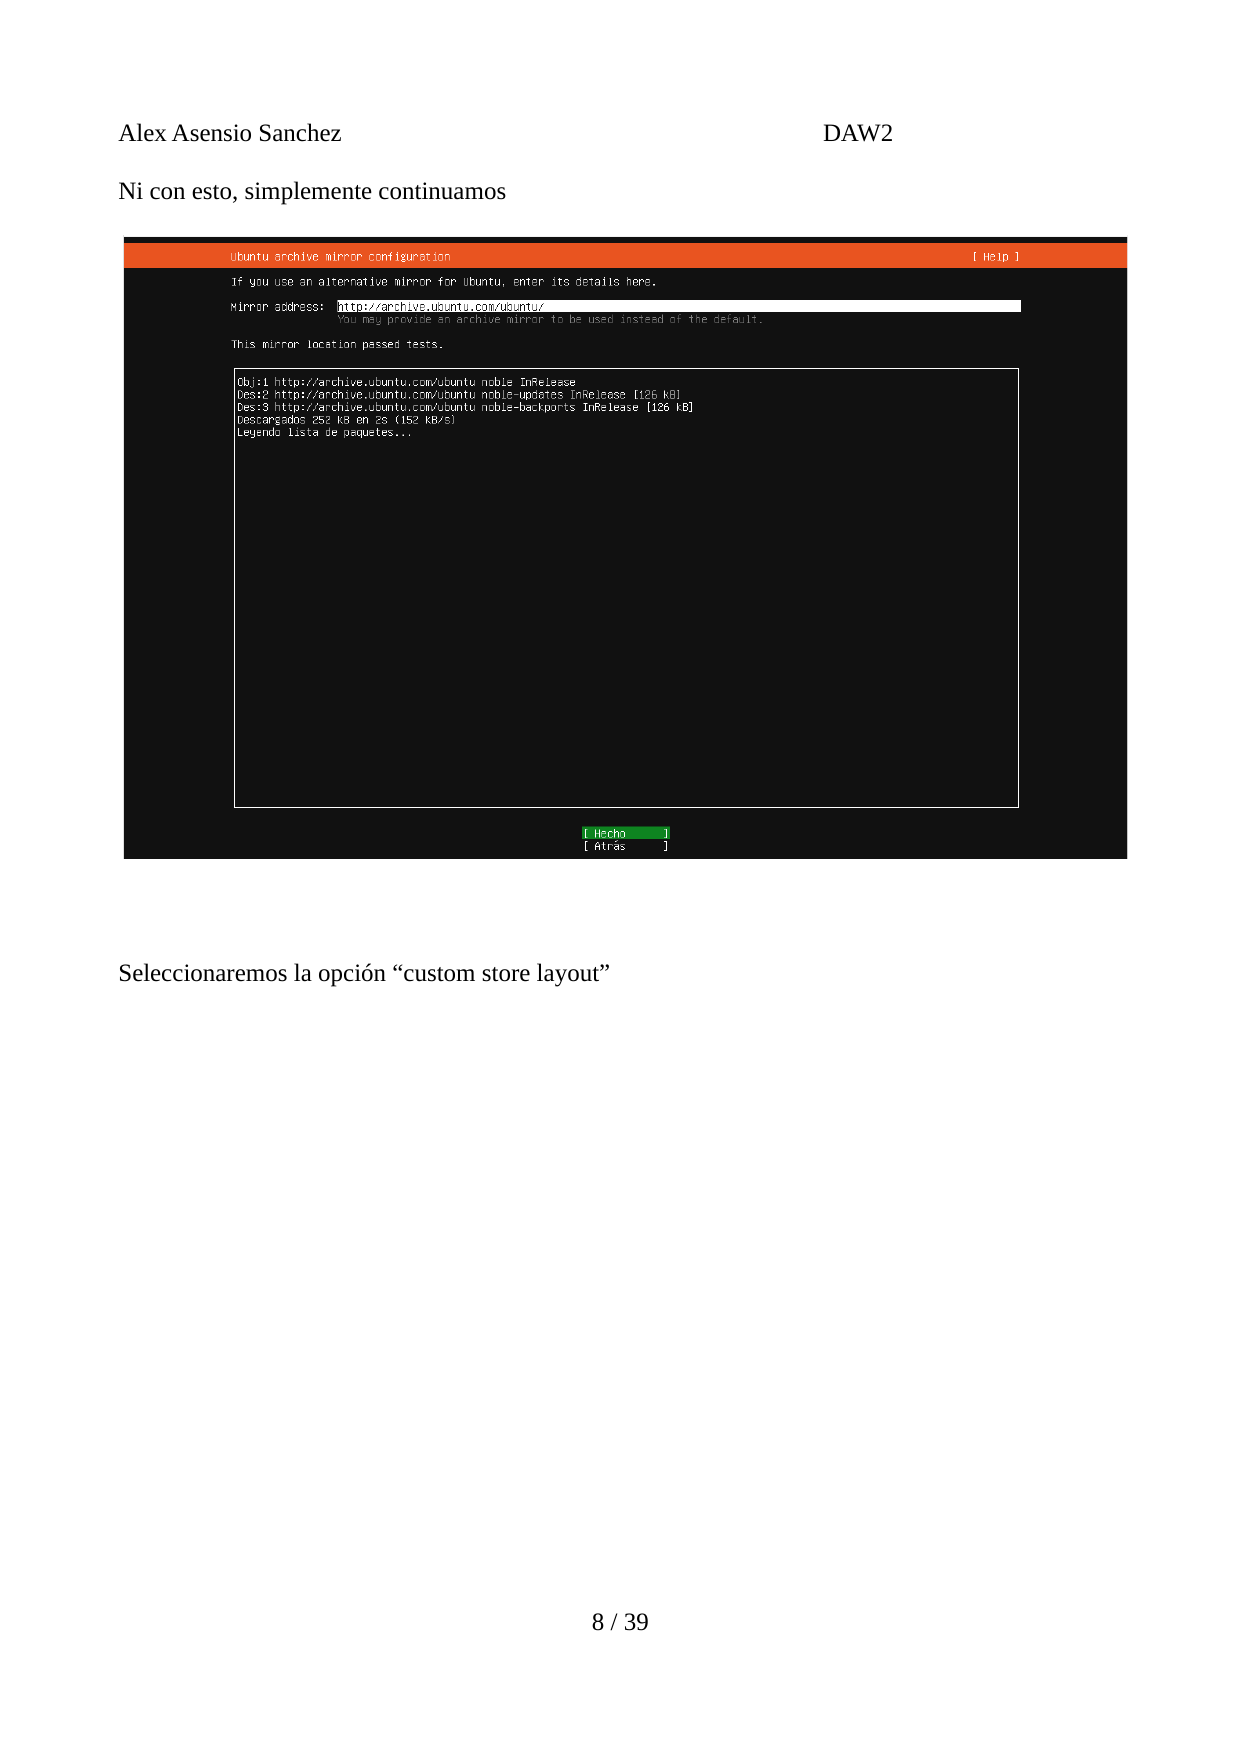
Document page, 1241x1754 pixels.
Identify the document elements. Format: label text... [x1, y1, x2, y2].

picture [123, 235, 1128, 859]
text Ni con esto, simplemente continuamos [118, 176, 1122, 205]
text Seleccionaremos la opción “custom store layout” [118, 958, 1122, 987]
